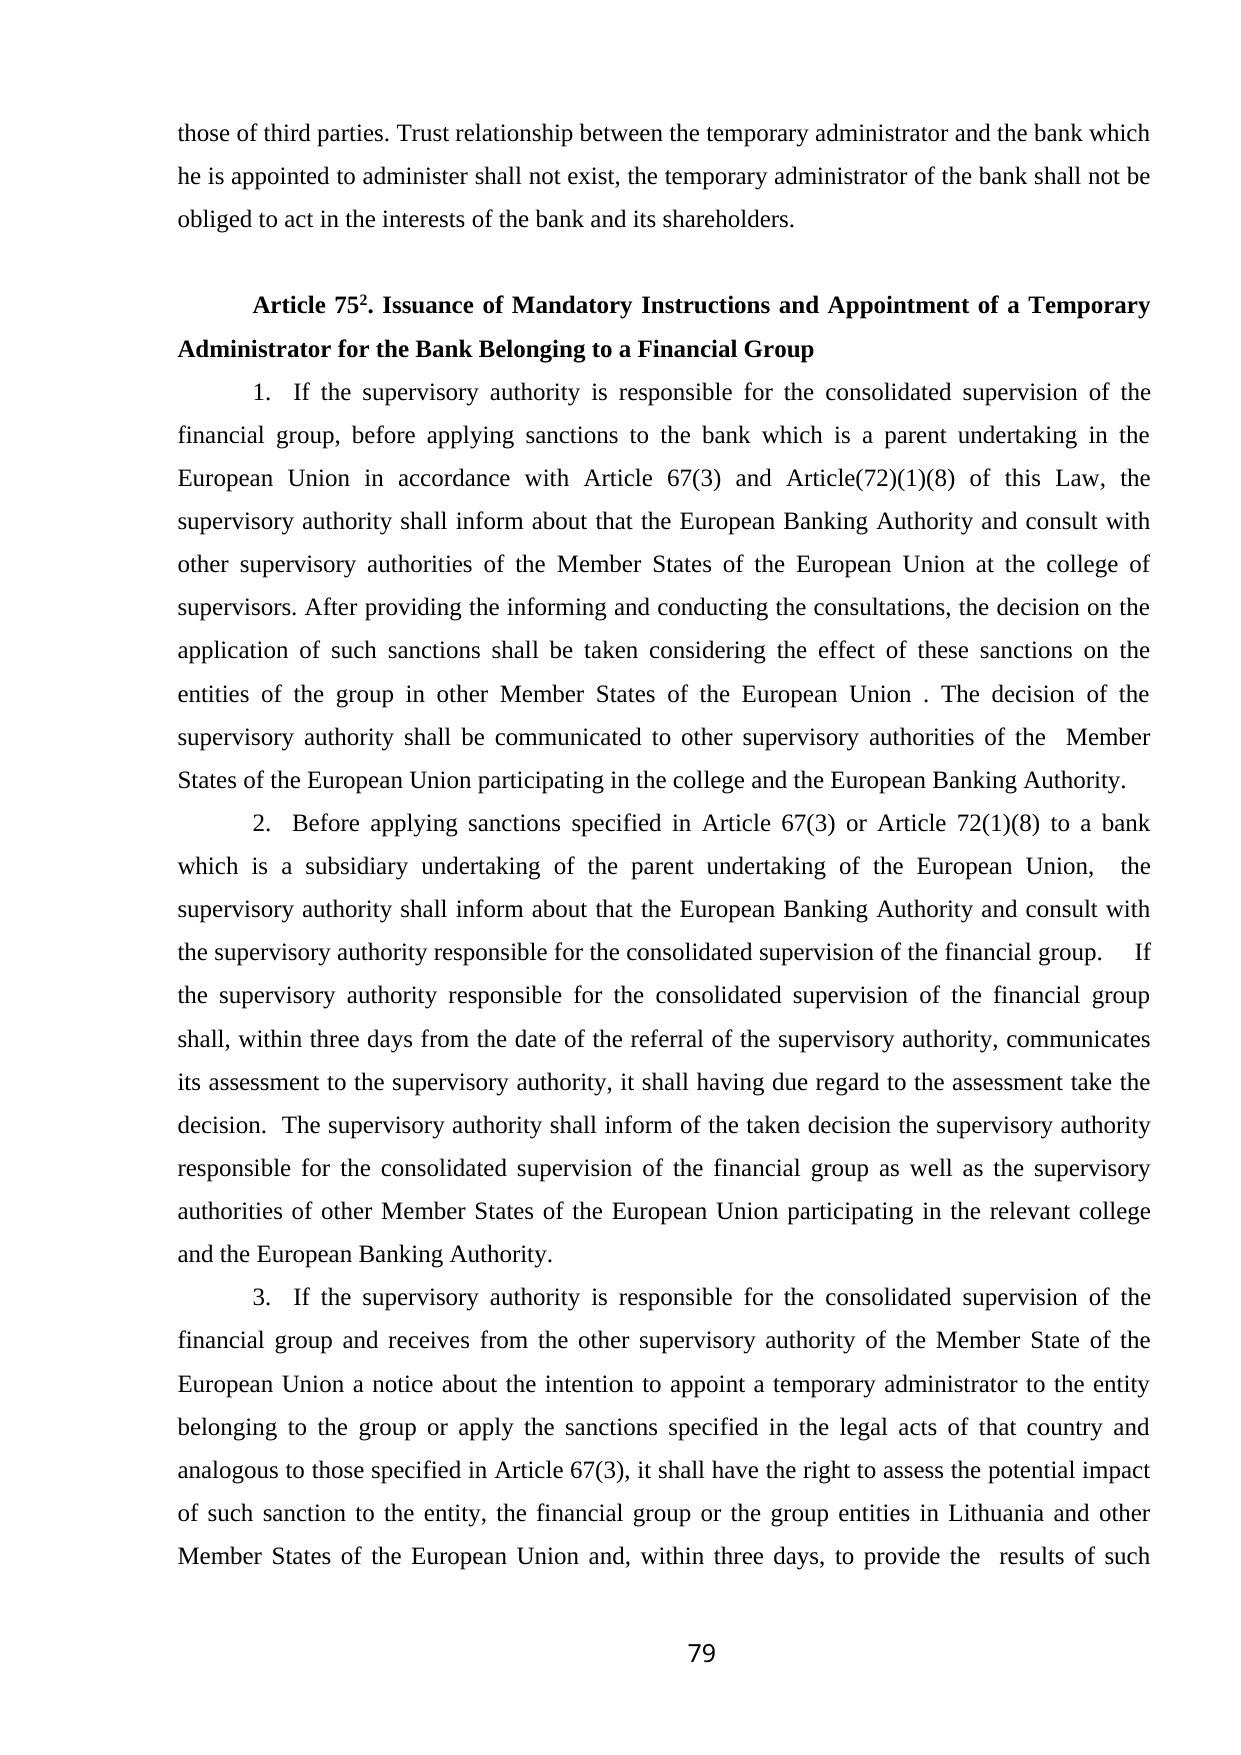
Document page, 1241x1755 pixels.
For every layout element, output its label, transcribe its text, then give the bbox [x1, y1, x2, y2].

text 3. If the supervisory authority is responsible for the consolidated supervision of the financial group and receives from the other supervisory authority of the Member State of the European Union a notice about the intention to appoint a temporary administrator to the entity belonging to the group or apply the sanctions specified in the legal acts of that country and analogous to those specified in Article 67(3), it shall have the right to assess the potential impact of such sanction to the entity, the financial group or the group entities in Lithuania and other Member States of the European Union and, within three days, to provide the results of such [177, 1282, 1152, 1570]
text 2. Before applying sanctions specified in Article 67(3) or Article 72(1)(8) to a bank which is a subsidiary undertaking of the parent undertaking of the European Union, the supervisory authority shall inform about that the European Banking Authority and consult with the supervisory authority responsible for the consolidated supervision of the financial group. If the supervisory authority responsible for the consolidated supervision of the financial group shall, within three days from the date of the referral of the supervisory authority, communicates its assessment to the supervisory authority, it shall having due regard to the assessment take the decision. The supervisory authority shall inform of the taken decision the supervisory authority responsible for the consolidated supervision of the financial group as well as the supervisory authorities of other Member States of the European Union participating in the relevant college and the European Banking Authority. [177, 808, 1152, 1268]
text Article 752. Issuance of Mandatory Instructions and Appointment of a Temporary Administrator for the Bank Belonging to a Financial Group [177, 291, 1152, 362]
text 1. If the supervisory authority is responsible for the consolidated supervision of the financial group, before applying sanctions to the bank which is a parent undertaking in the European Union in accordance with Article 67(3) and Article(72)(1)(8) of this Law, the supervisory authority shall inform about that the European Banking Authority and consult with other supervisory authorities of the Member States of the European Union at the college of supervisors. After providing the informing and conducting the consultations, the decision on the application of such sanctions shall be taken considering the effect of these sanctions on the entities of the group in other Member States of the European Union . The decision of the supervisory authority shall be communicated to other supervisory authorities of the Member States of the European Union participating in the college and the European Banking Authority. [177, 377, 1152, 794]
text those of third parties. Trust relationship between the temporary administrator and the bank which he is appointed to administer shall not exist, the temporary administrator of the bank shall not be obliged to act in the interests of the bank and its shareholders. [177, 118, 1152, 233]
